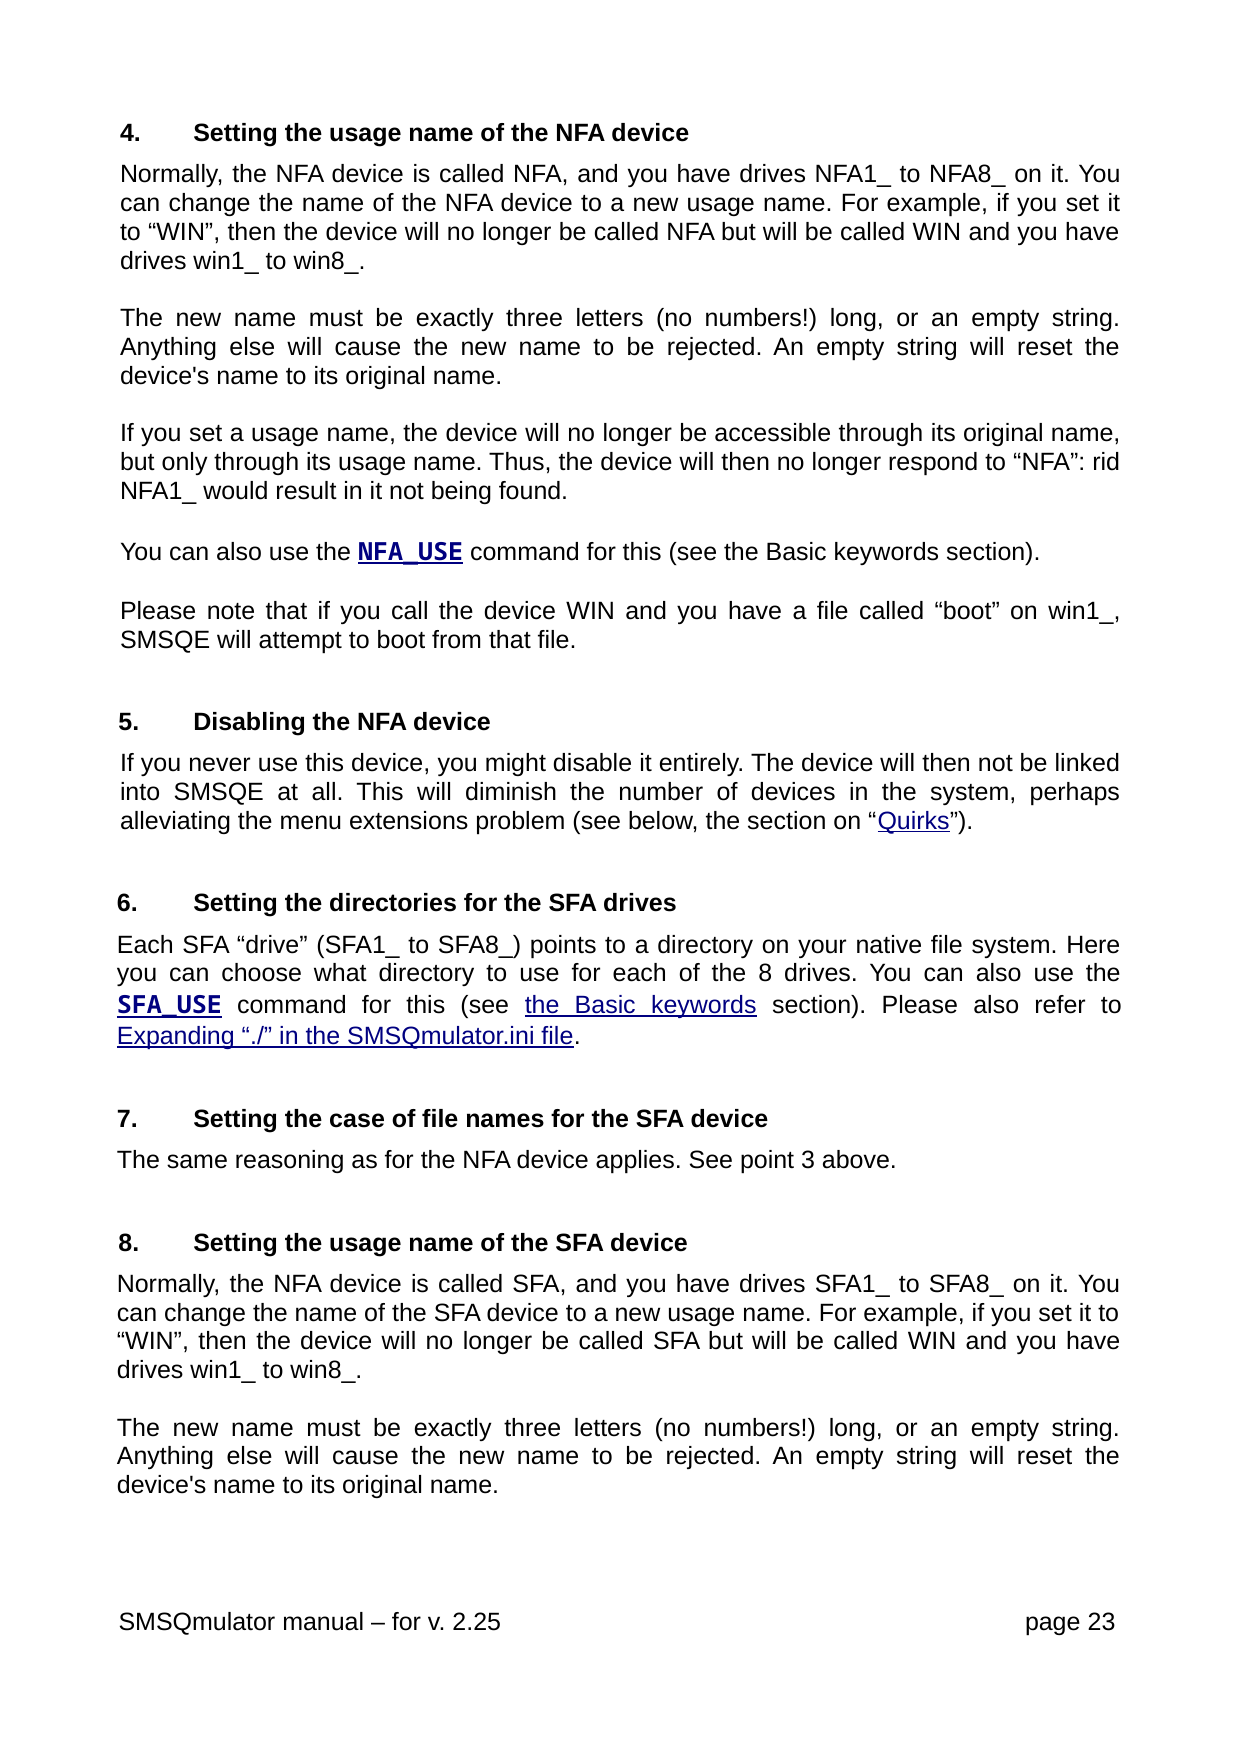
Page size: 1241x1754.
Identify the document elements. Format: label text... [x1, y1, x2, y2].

subtitle Disabling the NFA device [118, 707, 1122, 736]
subtitle Setting the directories for the SFA drives [117, 888, 1122, 917]
text If you never use this device, you might disable it entirely. The device will then not be linked into SMSQE at all. This will diminish the number of devices in the system, perhaps alleviating the menu extensions problem (see below, the section on “Quirks”). [120, 748, 1122, 835]
subtitle Setting the usage name of the NFA device [120, 118, 1122, 147]
text If you set a usage name, the device will no longer be accessible through its original name, but only through its usage name. Thus, the device will then no longer respond to “NFA”: rid NFA1_ would result in it not being found. [120, 418, 1122, 504]
text Normally, the NFA device is called NFA, and you have drives NFA1_ to NFA8_ on it. You can change the name of the NFA device to a new usage name. For example, if you set it to “WIN”, then the device will no longer be called NFA but will be called WIN and you have drives win1_ to win8_. [120, 159, 1122, 274]
text Each SFA “drive” (SFA1_ to SFA8_) points to a directory on your native file system. Here you can choose what directory to use for each of the 8 drives. You can also use the SFA_USE command for this (see the Basic keywords section). Please also refer to Expanding “./” in the SMSQmulator.ini file. [117, 930, 1122, 1050]
text The same reasoning as for the NFA device applies. See point 3 above. [117, 1145, 1122, 1174]
text The new name must be exactly three letters (no numbers!) long, or an empty string. Anything else will cause the new name to be rejected. An empty string will reset the device's name to its original name. [117, 1412, 1122, 1499]
text Normally, the NFA device is called SFA, and you have drives SFA1_ to SFA8_ on it. You can change the name of the SFA device to a new usage name. For example, if you set it to “WIN”, then the device will no longer be called SFA but will be called WIN and you have drives win1_ to win8_. [117, 1269, 1122, 1384]
subtitle Setting the usage name of the SFA device [118, 1227, 1122, 1256]
text The new name must be exactly three letters (no numbers!) long, or an empty string. Anything else will cause the new name to be rejected. An empty string will reset the device's name to its original name. [120, 303, 1122, 389]
text You can also use the NFA_USE command for this (see the Basic keywords section). [120, 533, 1122, 567]
text Please note that if you call the device WIN and you have a file called “boot” on win1_, SMSQE will attempt to boot from that file. [120, 596, 1122, 653]
subtitle Setting the case of file names for the SFA device [117, 1104, 1122, 1132]
